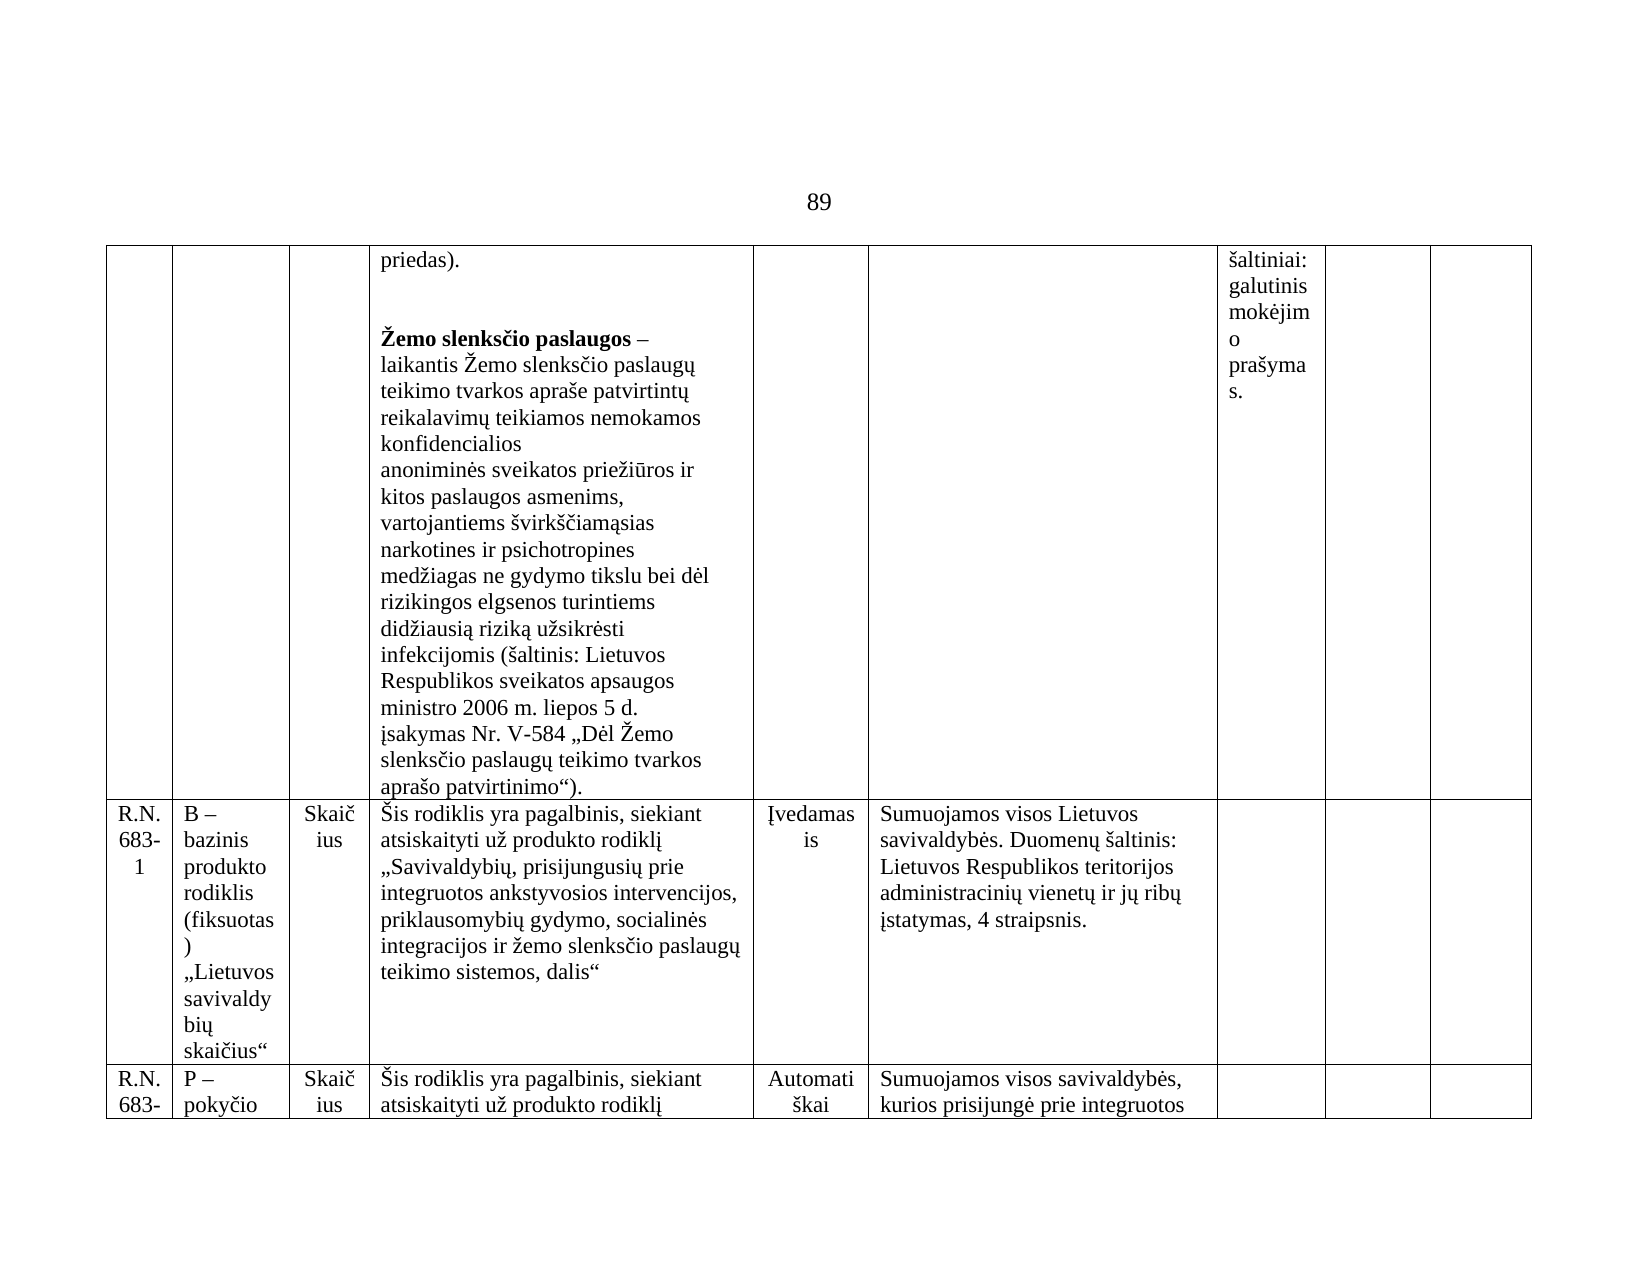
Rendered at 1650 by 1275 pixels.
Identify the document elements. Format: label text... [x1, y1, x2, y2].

table_cell [173, 246, 289, 799]
table_cell [1431, 800, 1531, 1064]
table_cell [1326, 800, 1430, 1064]
table_cell [1326, 1065, 1430, 1117]
table_cell [290, 246, 369, 799]
table_cell [754, 246, 868, 799]
table_cell Sumuojamos visos savivaldybės, kurios prisijungė prie integruotos [869, 1065, 1217, 1117]
table_cell [1218, 800, 1325, 1064]
table_cell Skaičius [290, 800, 369, 1064]
table_cell [869, 246, 1217, 799]
table_cell Automatiškai [754, 1065, 868, 1117]
table_cell [1431, 1065, 1531, 1117]
table_cell priedas). Žemo slenksčio paslaugos – laikantis Žemo slenksčio paslaugų teikimo tvarkos apraše patvirtintų reikalavimų teikiamos nemokamos konfidencialios anoniminės sveikatos priežiūros ir kitos paslaugos asmenims, vartojantiems švirkščiamąsias narkotines ir psichotropines medžiagas ne gydymo tikslu bei dėl rizikingos elgsenos turintiems didžiausią riziką užsikrėsti infekcijomis (šaltinis: Lietuvos Respublikos sveikatos apsaugos ministro 2006 m. liepos 5 d. įsakymas Nr. V-584 „Dėl Žemo slenksčio paslaugų teikimo tvarkos aprašo patvirtinimo“). [370, 246, 753, 799]
table_cell Sumuojamos visos Lietuvos savivaldybės. Duomenų šaltinis: Lietuvos Respublikos teritorijos administracinių vienetų ir jų ribų įstatymas, 4 straipsnis. [869, 800, 1217, 1064]
table_cell B – bazinis produkto rodiklis (fiksuotas) „Lietuvos savivaldybių skaičius“ [173, 800, 289, 1064]
table_cell Skaičius [290, 1065, 369, 1117]
table_cell R.N.683- [107, 1065, 172, 1117]
table_cell Įvedamasis [754, 800, 868, 1064]
table_cell Šis rodiklis yra pagalbinis, siekiant atsiskaityti už produkto rodiklį „Savivaldybių, prisijungusių prie integruotos ankstyvosios intervencijos, priklausomybių gydymo, socialinės integracijos ir žemo slenksčio paslaugų teikimo sistemos, dalis“ [370, 800, 753, 1064]
table_cell [1326, 246, 1430, 799]
table_cell [1431, 246, 1531, 799]
table_cell [1218, 1065, 1325, 1117]
table_cell [107, 246, 172, 799]
table_cell šaltiniai: galutinis mokėjimo prašymas. [1218, 246, 1325, 799]
table_cell P – pokyčio [173, 1065, 289, 1117]
table_cell R.N.683-1 [107, 800, 172, 1064]
table_cell Šis rodiklis yra pagalbinis, siekiant atsiskaityti už produkto rodiklį [370, 1065, 753, 1117]
